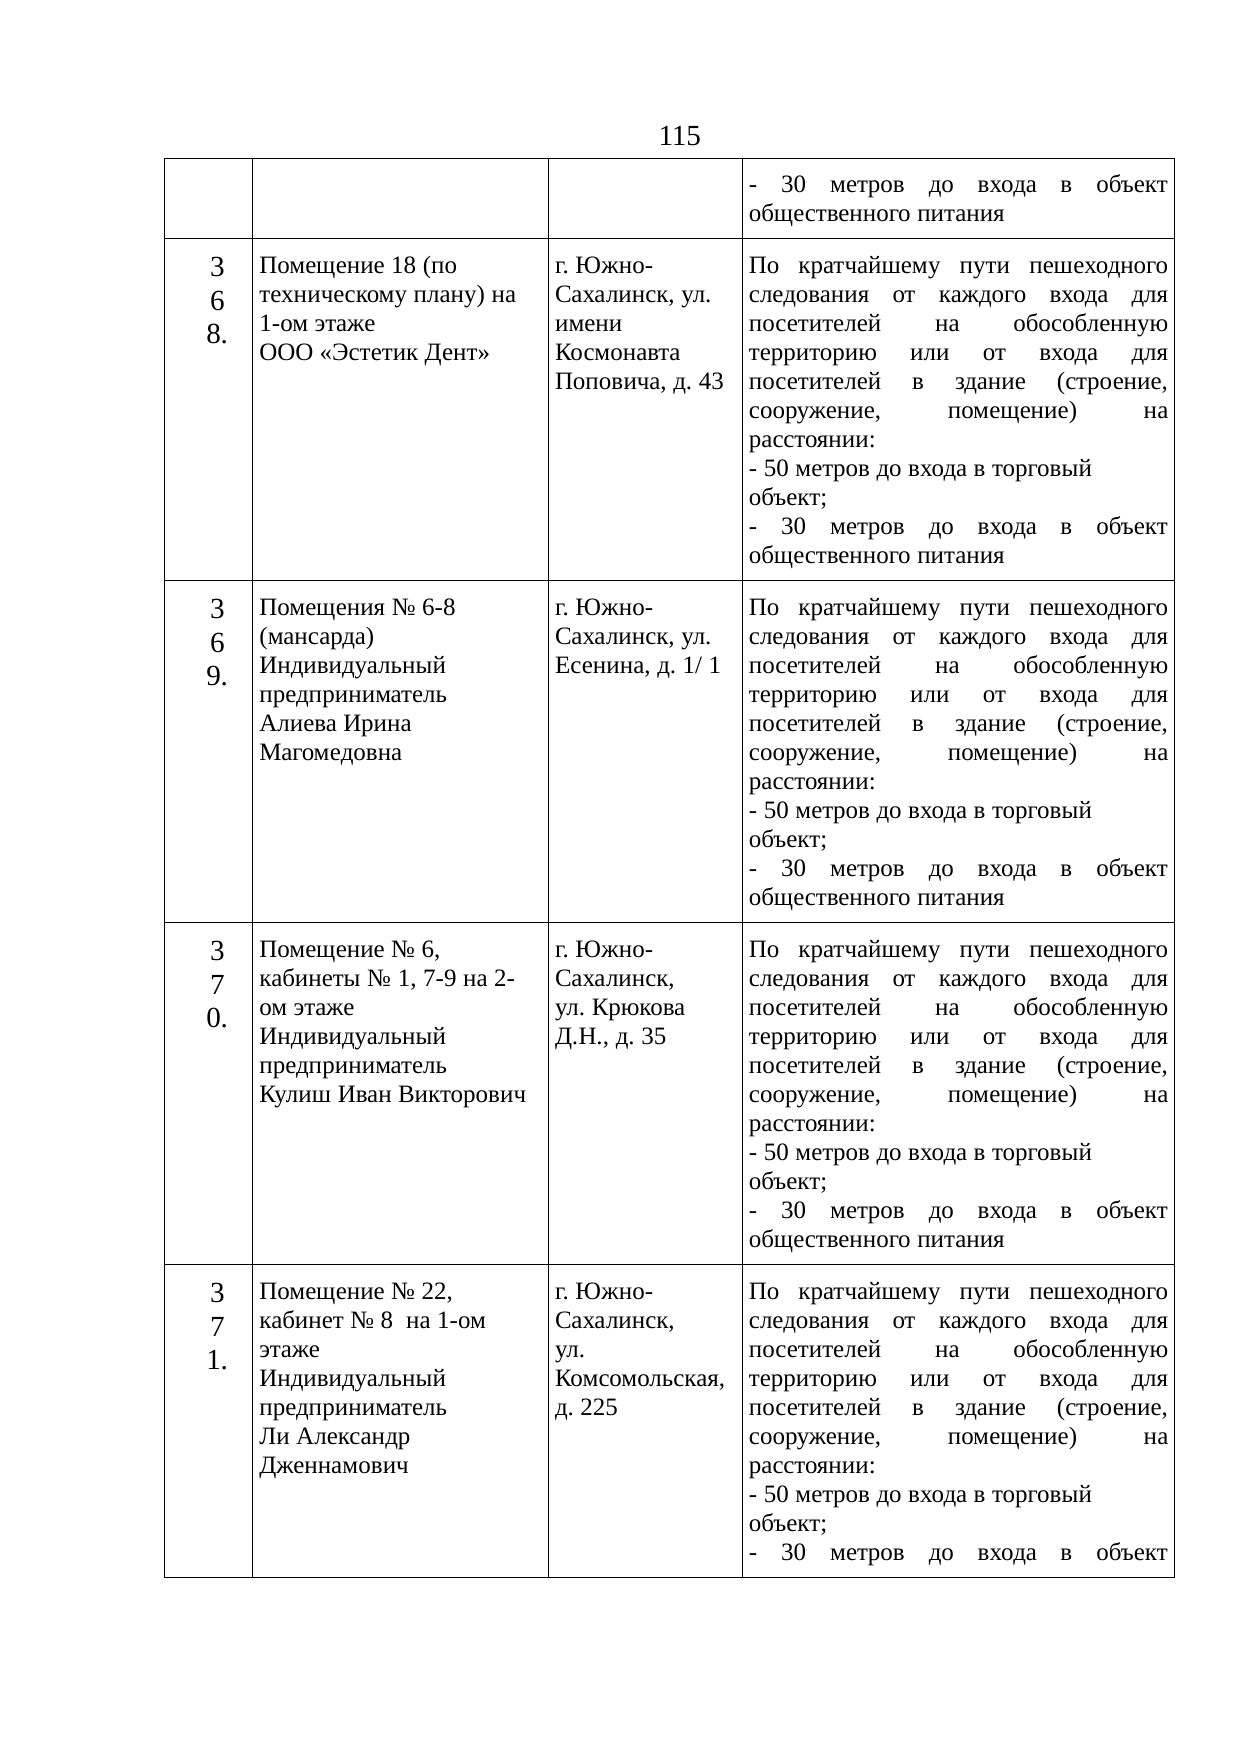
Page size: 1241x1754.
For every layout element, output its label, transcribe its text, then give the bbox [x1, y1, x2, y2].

table_cell [165, 581, 252, 922]
table_cell [549, 159, 742, 238]
table_cell г. Южно-Сахалинск, ул. Крюкова Д.Н., д. 35 [549, 923, 742, 1264]
table_cell [165, 159, 252, 238]
table_cell По кратчайшему пути пешеходного следования от каждого входа для посетителей на обособленную территорию или от входа для посетителей в здание (строение, сооружение, помещение) на расстоянии: - 50 метров до входа в торговый объект; - 30 метров до входа в объект общественного питания [743, 923, 1174, 1264]
table_cell [165, 239, 252, 580]
table_cell [253, 159, 548, 238]
table_cell По кратчайшему пути пешеходного следования от каждого входа для посетителей на обособленную территорию или от входа для посетителей в здание (строение, сооружение, помещение) на расстоянии: - 50 метров до входа в торговый объект; - 30 метров до входа в объект общественного питания [743, 239, 1174, 580]
table_cell г. Южно-Сахалинск, ул. Комсомольская, д. 225 [549, 1265, 742, 1577]
table_cell [165, 923, 252, 1264]
table_cell г. Южно-Сахалинск, ул. имени Космонавта Поповича, д. 43 [549, 239, 742, 580]
table_cell Помещение 18 (по техническому плану) на 1-ом этаже ООО «Эстетик Дент» [253, 239, 548, 580]
table_cell По кратчайшему пути пешеходного следования от каждого входа для посетителей на обособленную территорию или от входа для посетителей в здание (строение, сооружение, помещение) на расстоянии: - 50 метров до входа в торговый объект; - 30 метров до входа в объект [743, 1265, 1174, 1577]
table_cell - 30 метров до входа в объект общественного питания [743, 159, 1174, 238]
table_cell По кратчайшему пути пешеходного следования от каждого входа для посетителей на обособленную территорию или от входа для посетителей в здание (строение, сооружение, помещение) на расстоянии: - 50 метров до входа в торговый объект; - 30 метров до входа в объект общественного питания [743, 581, 1174, 922]
table_cell Помещения № 6-8 (мансарда) Индивидуальный предприниматель Алиева Ирина Магомедовна [253, 581, 548, 922]
table_cell Помещение № 6, кабинеты № 1, 7-9 на 2-ом этаже Индивидуальный предприниматель Кулиш Иван Викторович [253, 923, 548, 1264]
table_cell [165, 1265, 252, 1577]
table_cell Помещение № 22, кабинет № 8 на 1-ом этаже Индивидуальный предприниматель Ли Александр Дженнамович [253, 1265, 548, 1577]
table_cell г. Южно-Сахалинск, ул. Есенина, д. 1/ 1 [549, 581, 742, 922]
